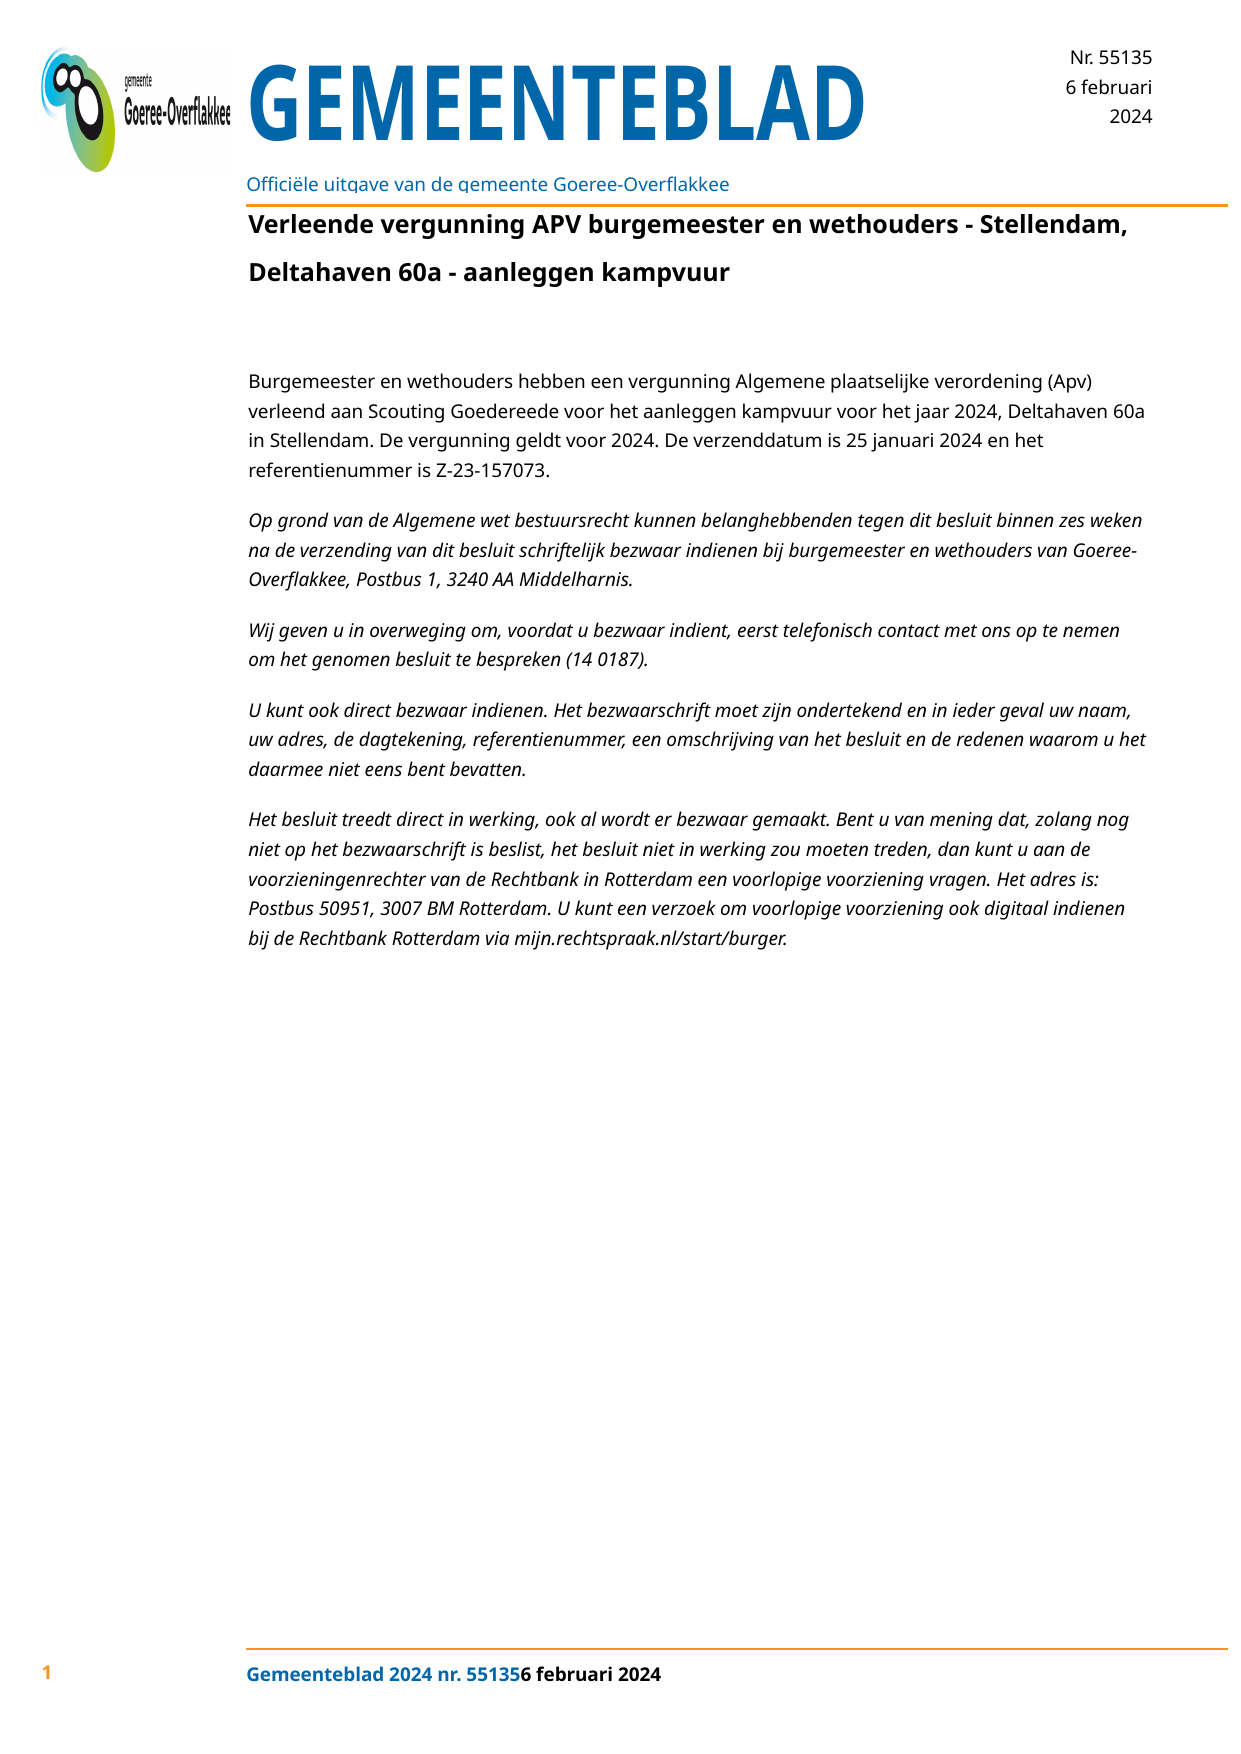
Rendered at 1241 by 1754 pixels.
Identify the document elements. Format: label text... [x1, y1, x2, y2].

text Het besluit treedt direct in werking, ook al wordt er bezwaar gemaakt. Bent u van mening dat, zolang nog niet op het bezwaarschrift is beslist, het besluit niet in werking zou moeten treden, dan kunt u aan de voorzieningenrechter van de Rechtbank in Rotterdam een voorlopige voorziening vragen. Het adres is: Postbus 50951, 3007 BM Rotterdam. U kunt een verzoek om voorlopige voorziening ook digitaal indienen bij de Rechtbank Rotterdam via mijn.rechtspraak.nl/start/burger. [248, 807, 1152, 951]
text Wij geven u in overweging om, voordat u bezwaar indient, eerst telefonisch contact met ons op te nemen om het genomen besluit te bespreken (14 0187). [248, 617, 1152, 672]
text Op grond van de Algemene wet bestuursrecht kunnen belanghebbenden tegen dit besluit binnen zes weken na de verzending van dit besluit schriftelijk bezwaar indienen bij burgemeester en wethouders van Goeree-Overflakkee, Postbus 1, 3240 AA Middelharnis. [248, 507, 1152, 592]
picture [41, 47, 231, 172]
text Burgemeester en wethouders hebben een vergunning Algemene plaatselijke verordening (Apv) verleend aan Scouting Goedereede voor het aanleggen kampvuur voor het jaar 2024, Deltahaven 60a in Stellendam. De vergunning geldt voor 2024. De verzenddatum is 25 januari 2024 en het referentienummer is Z-23-157073. [248, 368, 1152, 483]
text U kunt ook direct bezwaar indienen. Het bezwaarschrift moet zijn ondertekend en in ieder geval uw naam, uw adres, de dagtekening, referentienummer, een omschrijving van het besluit en de redenen waarom u het daarmee niet eens bent bevatten. [248, 697, 1152, 782]
text Verleende vergunning APV burgemeester en wethouders - Stellendam, Deltahaven 60a - aanleggen kampvuur [248, 207, 1152, 288]
